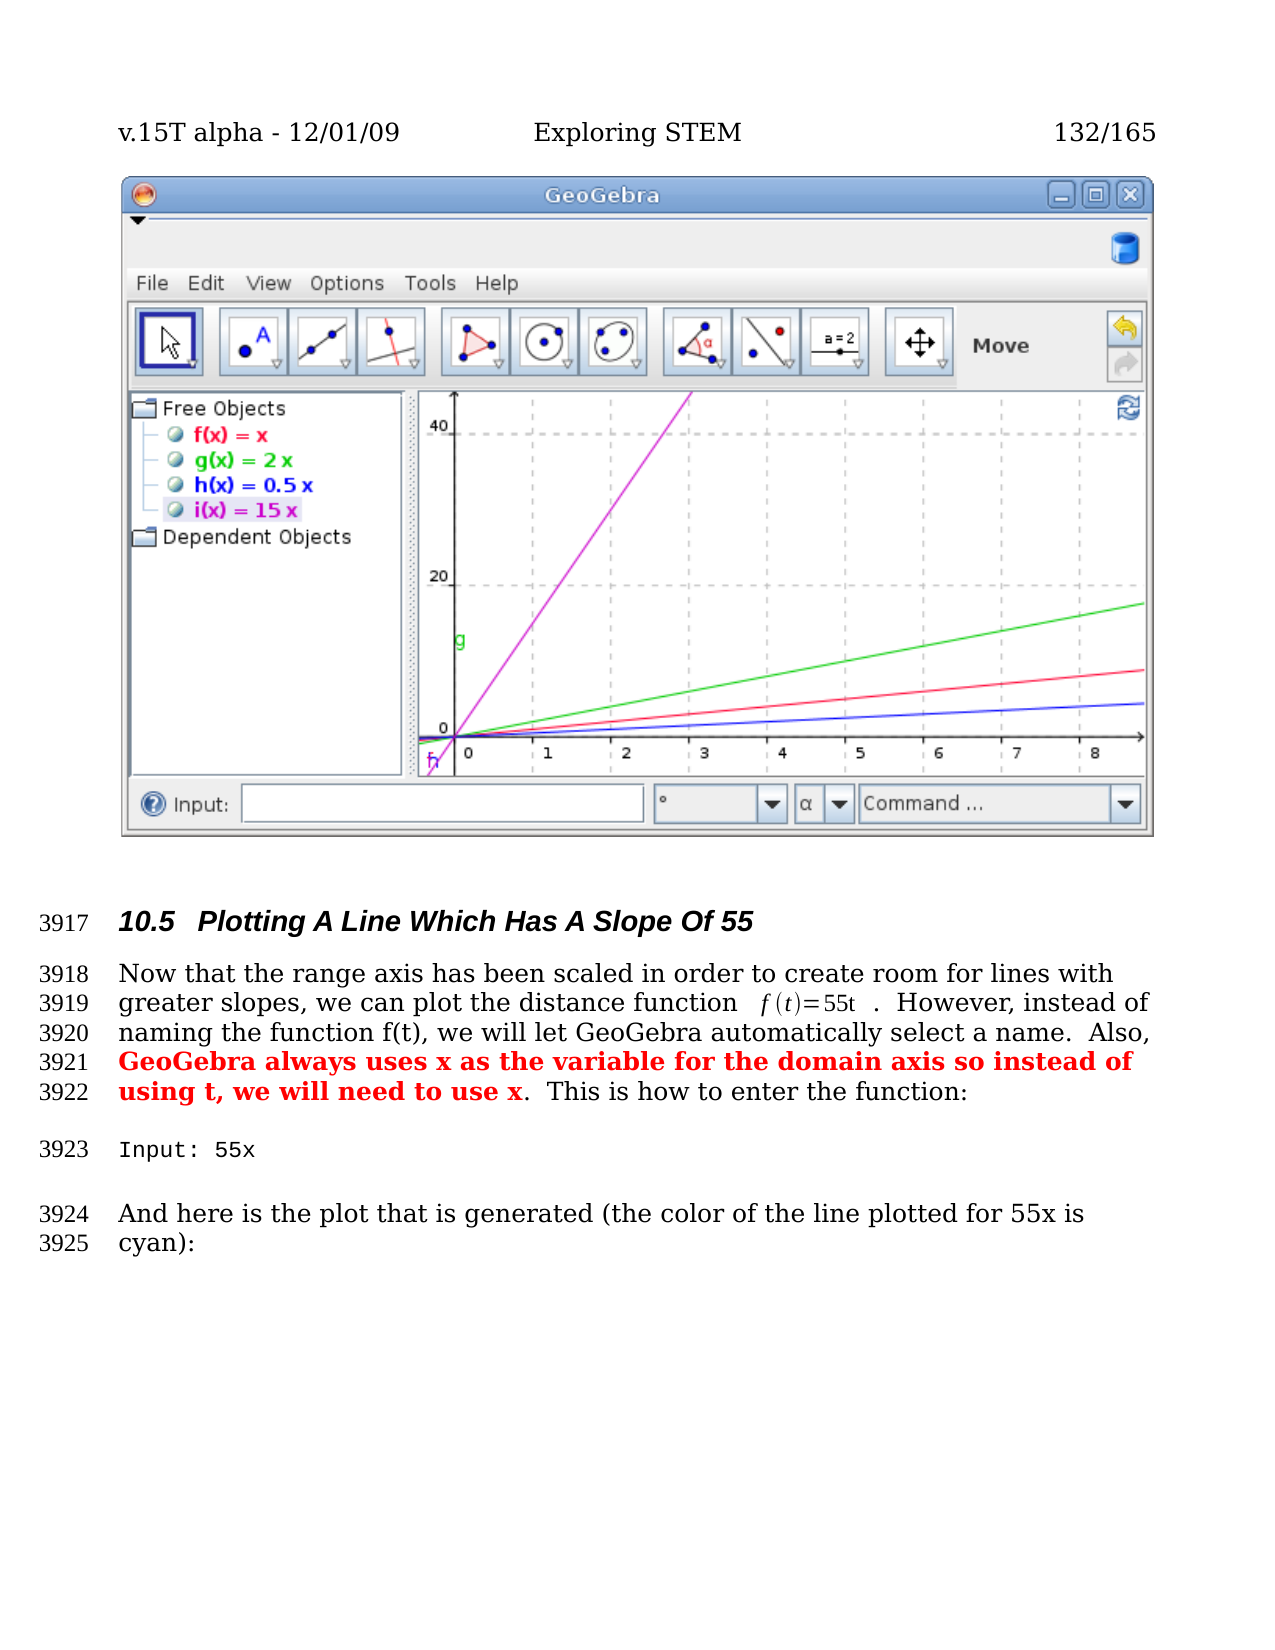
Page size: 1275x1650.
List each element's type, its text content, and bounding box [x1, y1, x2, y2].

text And here is the plot that is generated (the color of the line plotted for 55x is cyan): [118, 1199, 1157, 1257]
picture [121, 176, 1154, 837]
subtitle Plotting A Line Which Has A Slope Of 55 [118, 904, 1157, 938]
text Input: 55x [118, 1138, 1157, 1164]
text Now that the range axis has been scaled in order to create room for lines with greater slopes, we can plot the distance function. However, instead of naming the function f(t), we will let GeoGebra automatically select a name. Also, GeoGebra always uses x as the variable for the domain axis so instead of using t, we will need to use x. This is how to enter the function: [118, 959, 1157, 1106]
